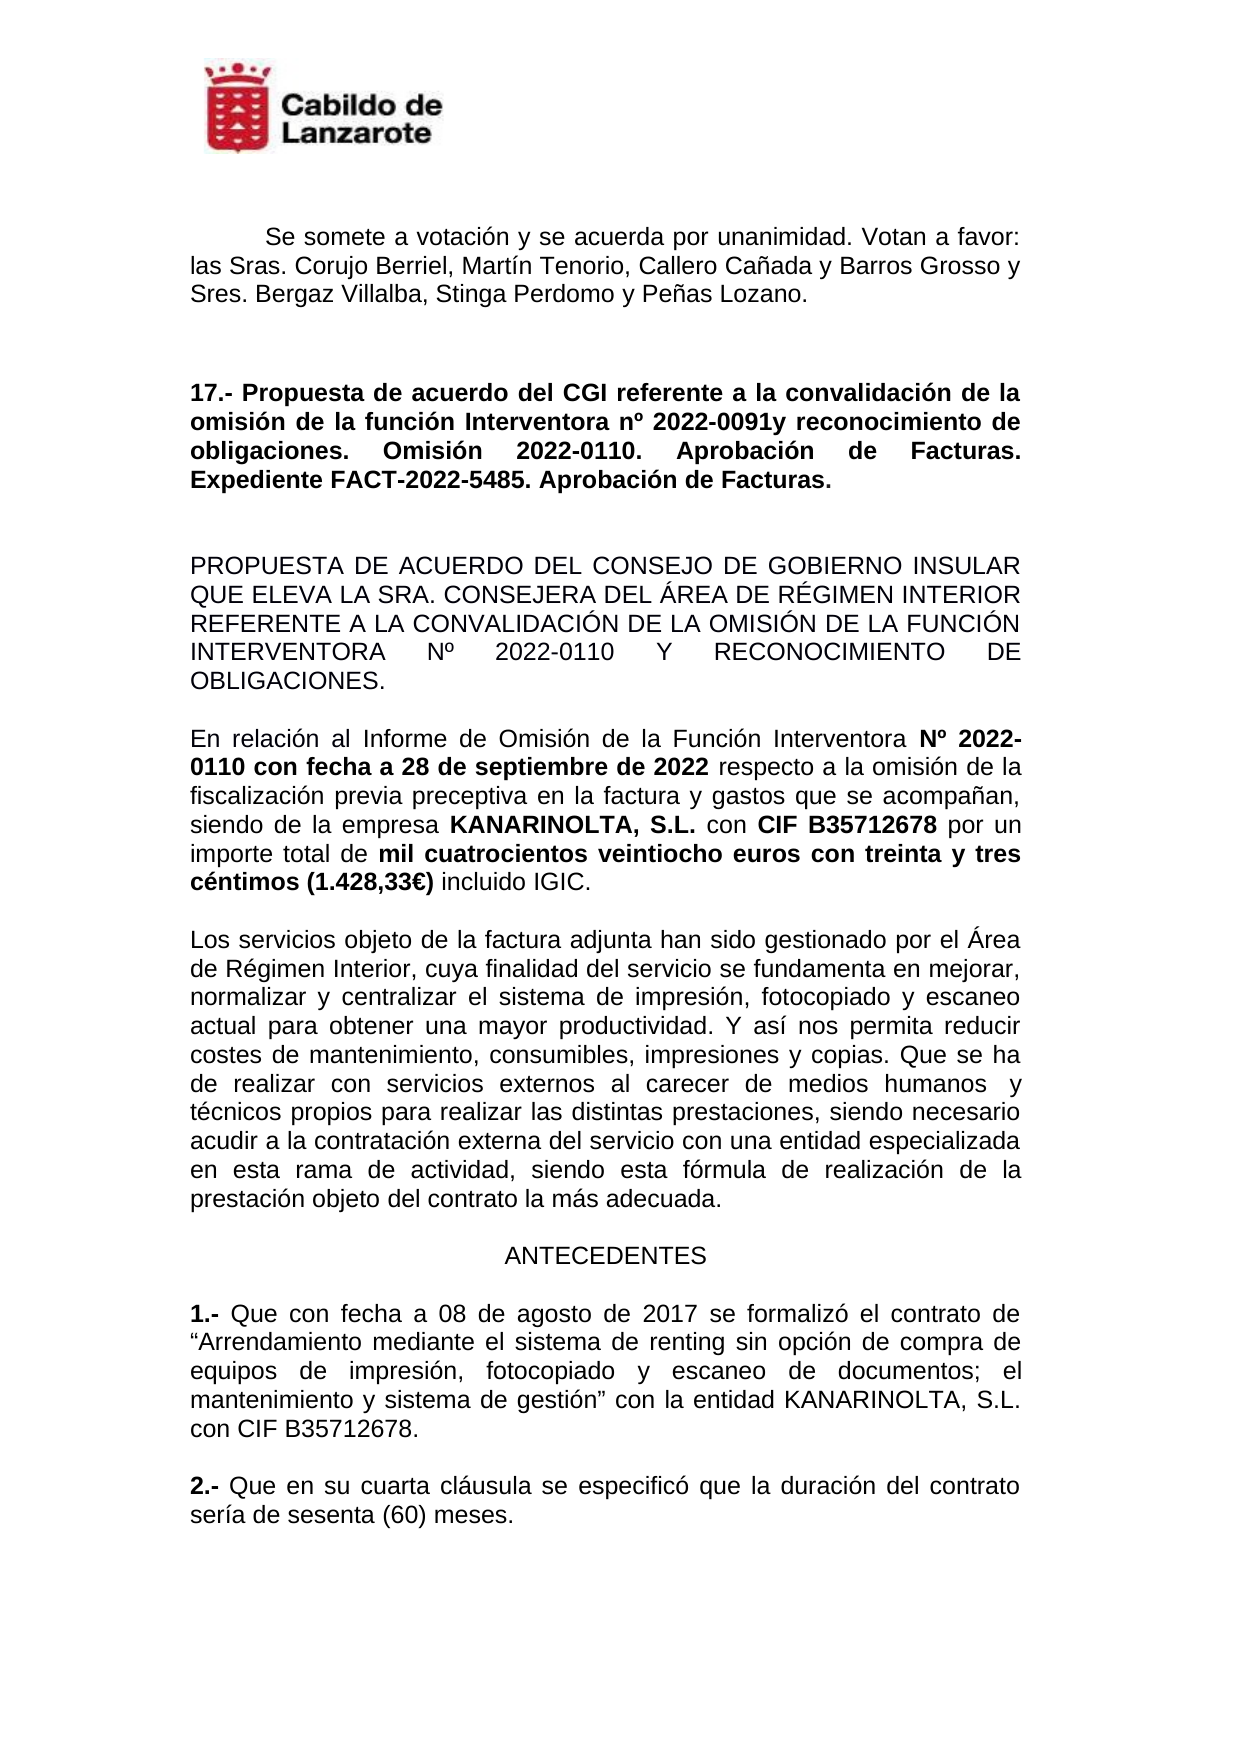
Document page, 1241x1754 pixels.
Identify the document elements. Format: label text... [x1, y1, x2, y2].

text 2.- Que en su cuarta cláusula se especificó que la duración del contrato sería de sesenta (60) meses. [190, 1471, 1022, 1529]
text 1.- Que con fecha a 08 de agosto de 2017 se formalizó el contrato de “Arrendamiento mediante el sistema de renting sin opción de compra de equipos de impresión, fotocopiado y escaneo de documentos; el mantenimiento y sistema de gestión” con la entidad KANARINOLTA, S.L. con CIF B35712678. [190, 1299, 1022, 1442]
picture [203, 58, 444, 154]
text Los servicios objeto de la factura adjunta han sido gestionado por el Área de Régimen Interior, cuya finalidad del servicio se fundamenta en mejorar, normalizar y centralizar el sistema de impresión, fotocopiado y escaneo actual para obtener una mayor productividad. Y así nos permita reducir costes de mantenimiento, consumibles, impresiones y copias. Que se ha de realizar con servicios externos al carecer de medios humanos y técnicos propios para realizar las distintas prestaciones, siendo necesario acudir a la contratación externa del servicio con una entidad especializada en esta rama de actividad, siendo esta fórmula de realización de la prestación objeto del contrato la más adecuada. [190, 925, 1022, 1212]
text Se somete a votación y se acuerda por unanimidad. Votan a favor: las Sras. Corujo Berriel, Martín Tenorio, Callero Cañada y Barros Grosso y Sres. Bergaz Villalba, Stinga Perdomo y Peñas Lozano. [190, 222, 1022, 308]
text PROPUESTA DE ACUERDO DEL CONSEJO DE GOBIERNO INSULAR QUE ELEVA LA SRA. CONSEJERA DEL ÁREA DE RÉGIMEN INTERIOR REFERENTE A LA CONVALIDACIÓN DE LA OMISIÓN DE LA FUNCIÓN INTERVENTORA Nº 2022-0110 Y RECONOCIMIENTO DE OBLIGACIONES. [190, 551, 1022, 695]
subtitle 17.- Propuesta de acuerdo del CGI referente a la convalidación de la omisión de la función Interventora nº 2022-0091y reconocimiento de obligaciones. Omisión 2022-0110. Aprobación de Facturas. Expediente FACT-2022-5485. Aprobación de Facturas. [190, 378, 1022, 493]
text ANTECEDENTES [193, 1241, 1019, 1270]
text En relación al Informe de Omisión de la Función Interventora Nº 2022- 0110 con fecha a 28 de septiembre de 2022 respecto a la omisión de la fiscalización previa preceptiva en la factura y gastos que se acompañan, siendo de la empresa KANARINOLTA, S.L. con CIF B35712678 por un importe total de mil cuatrocientos veintiocho euros con treinta y tres céntimos (1.428,33€) incluido IGIC. [190, 723, 1022, 896]
